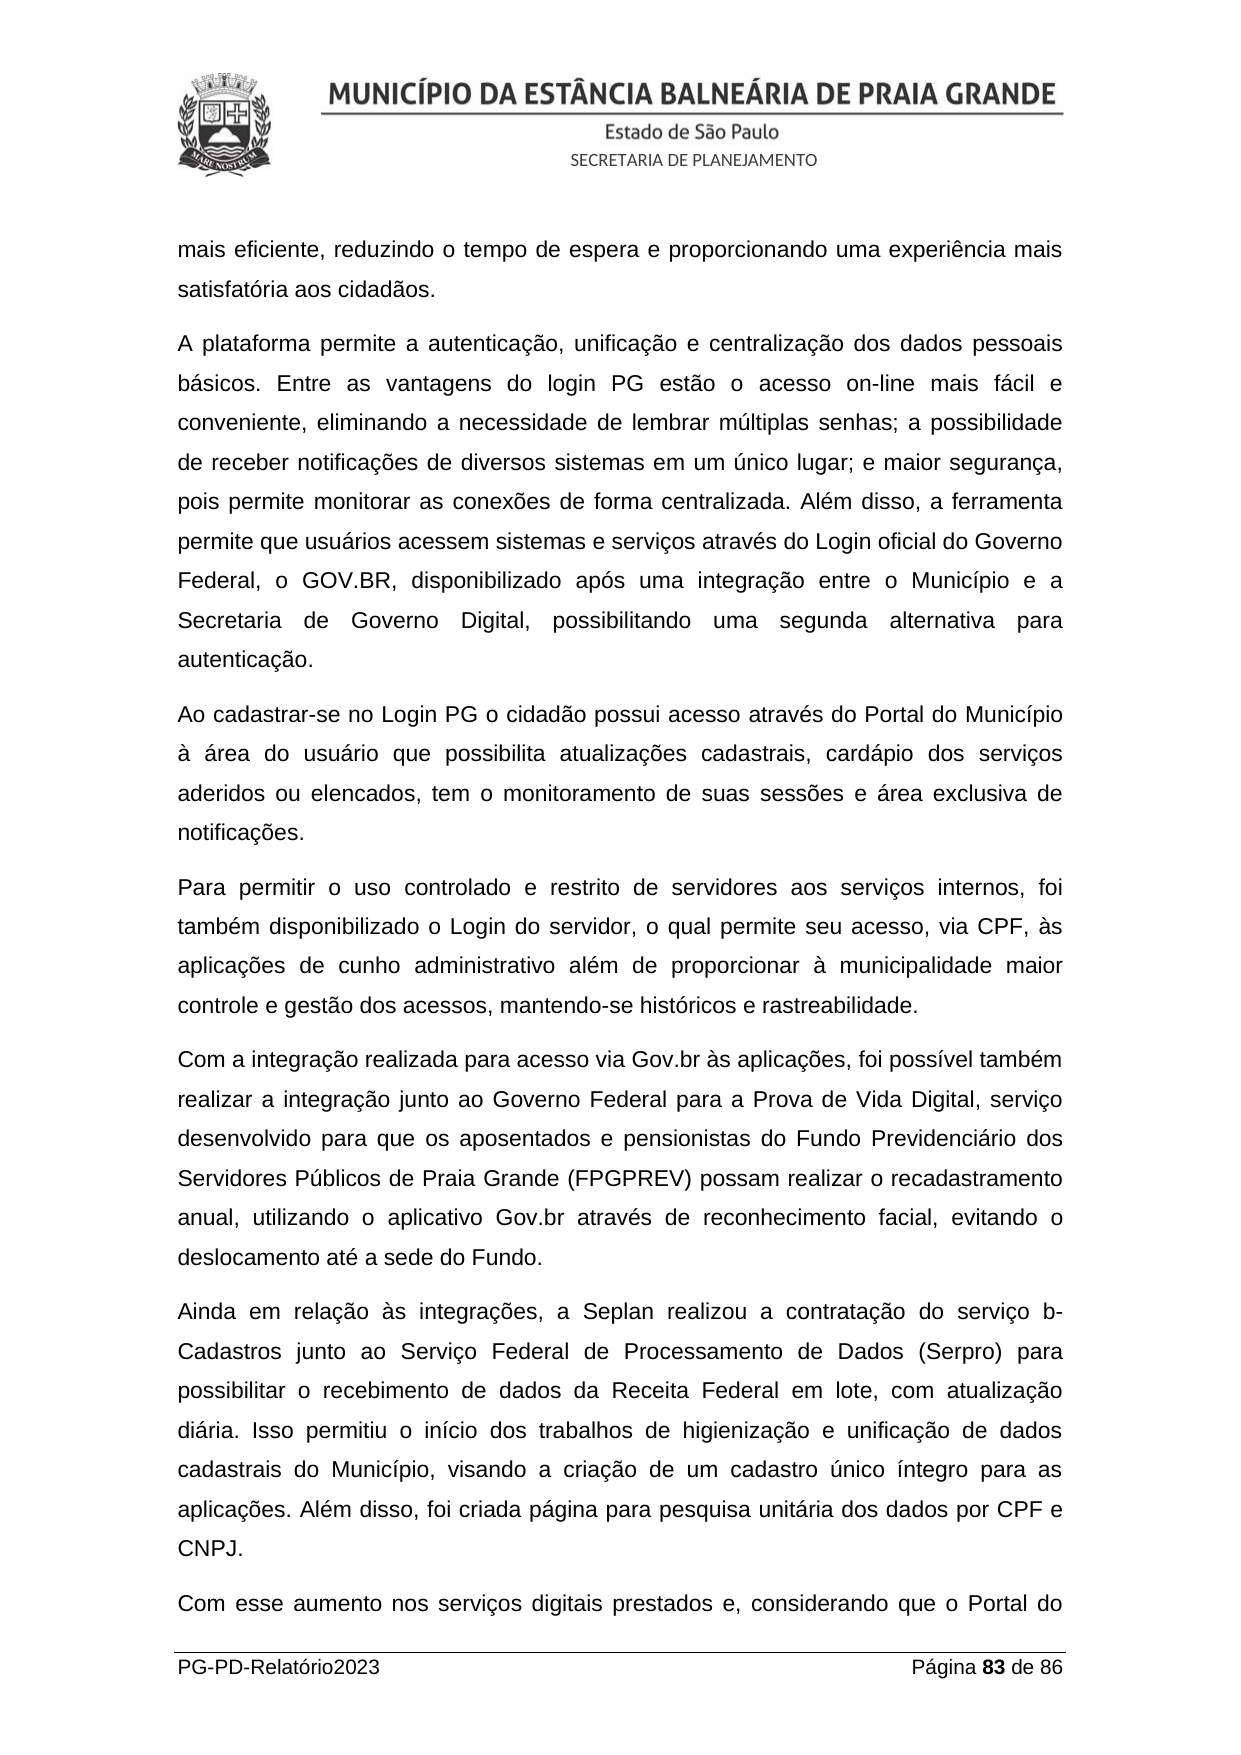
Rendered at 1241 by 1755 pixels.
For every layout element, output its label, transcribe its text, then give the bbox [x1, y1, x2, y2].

text Para permitir o uso controlado e restrito de servidores aos serviços internos, foi também disponibilizado o Login do servidor, o qual permite seu acesso, via CPF, às aplicações de cunho administrativo além de proporcionar à municipalidade maior controle e gestão dos acessos, mantendo-se históricos e rastreabilidade. [177, 873, 1063, 1018]
text mais eficiente, reduzindo o tempo de espera e proporcionando uma experiência mais satisfatória aos cidadãos. [177, 236, 1063, 302]
text Com a integração realizada para acesso via Gov.br às aplicações, foi possível também realizar a integração junto ao Governo Federal para a Prova de Vida Digital, serviço desenvolvido para que os aposentados e pensionistas do Fundo Previdenciário dos Servidores Públicos de Praia Grande (FPGPREV) possam realizar o recadastramento anual, utilizando o aplicativo Gov.br através de reconhecimento facial, evitando o deslocamento até a sede do Fundo. [177, 1046, 1063, 1270]
text Ainda em relação às integrações, a Seplan realizou a contratação do serviço b-Cadastros junto ao Serviço Federal de Processamento de Dados (Serpro) para possibilitar o recebimento de dados da Receita Federal em lote, com atualização diária. Isso permitiu o início dos trabalhos de higienização e unificação de dados cadastrais do Município, visando a criação de um cadastro único íntegro para as aplicações. Além disso, foi criada página para pesquisa unitária dos dados por CPF e CNPJ. [177, 1298, 1063, 1561]
text A plataforma permite a autenticação, unificação e centralização dos dados pessoais básicos. Entre as vantagens do login PG estão o acesso on-line mais fácil e conveniente, eliminando a necessidade de lembrar múltiplas senhas; a possibilidade de receber notificações de diversos sistemas em um único lugar; e maior segurança, pois permite monitorar as conexões de forma centralizada. Além disso, a ferramenta permite que usuários acessem sistemas e serviços através do Login oficial do Governo Federal, o GOV.BR, disponibilizado após uma integração entre o Município e a Secretaria de Governo Digital, possibilitando uma segunda alternativa para autenticação. [177, 330, 1063, 672]
text Com esse aumento nos serviços digitais prestados e, considerando que o Portal do [177, 1589, 1063, 1616]
text Ao cadastrar-se no Login PG o cidadão possui acesso através do Portal do Município à área do usuário que possibilita atualizações cadastrais, cardápio dos serviços aderidos ou elencados, tem o monitoramento de suas sessões e área exclusiva de notificações. [177, 701, 1063, 845]
